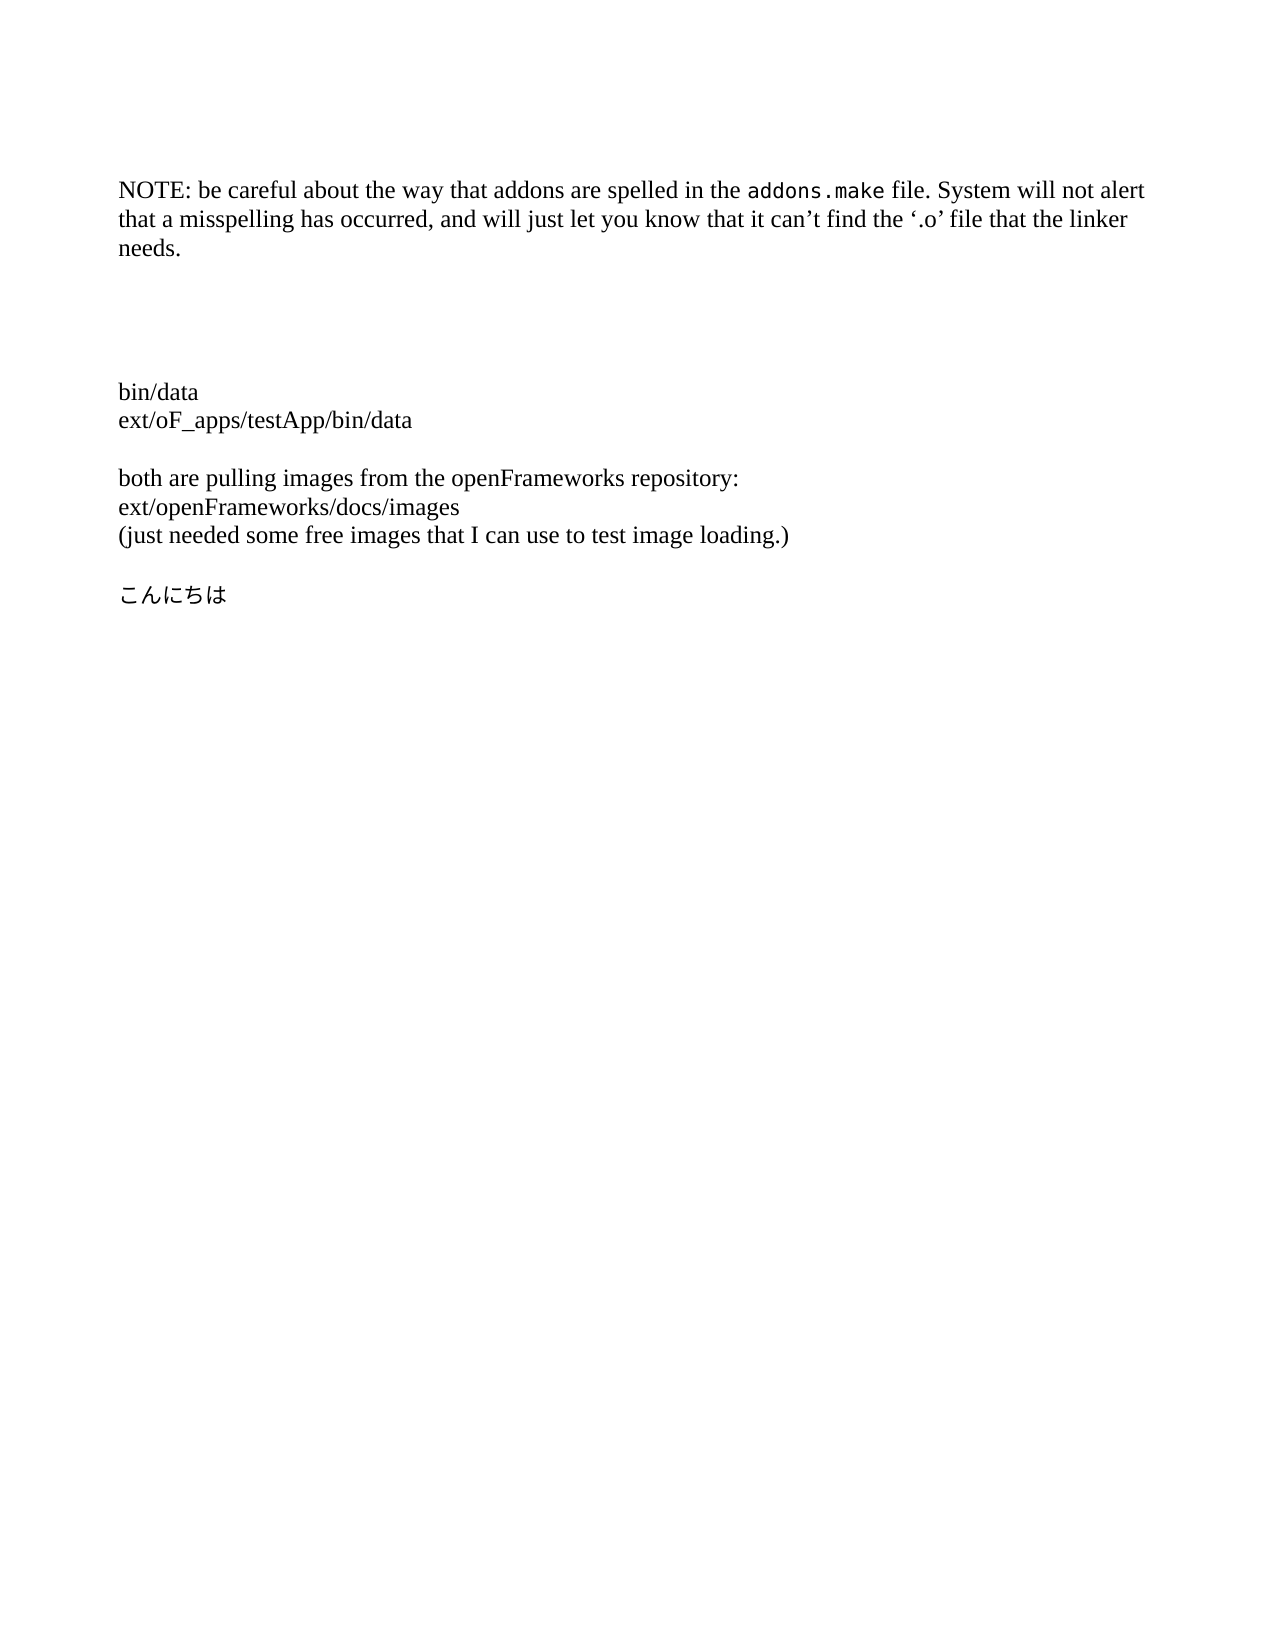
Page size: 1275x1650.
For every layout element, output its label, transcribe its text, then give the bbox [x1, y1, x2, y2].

text bin/data [118, 377, 1157, 406]
text ext/oF_apps/testApp/bin/data [118, 406, 1157, 434]
text ext/openFrameworks/docs/images [118, 492, 1157, 521]
text both are pulling images from the openFrameworks repository: [118, 463, 1157, 492]
text こんにちは [118, 578, 1157, 610]
text NOTE: be careful about the way that addons are spelled in the addons.make file. System will not alert that a misspelling has occurred, and will just let you know that it can’t find the ‘.o’ file that the linker needs. [118, 176, 1157, 262]
text (just needed some free images that I can use to test image loading.) [118, 521, 1157, 549]
